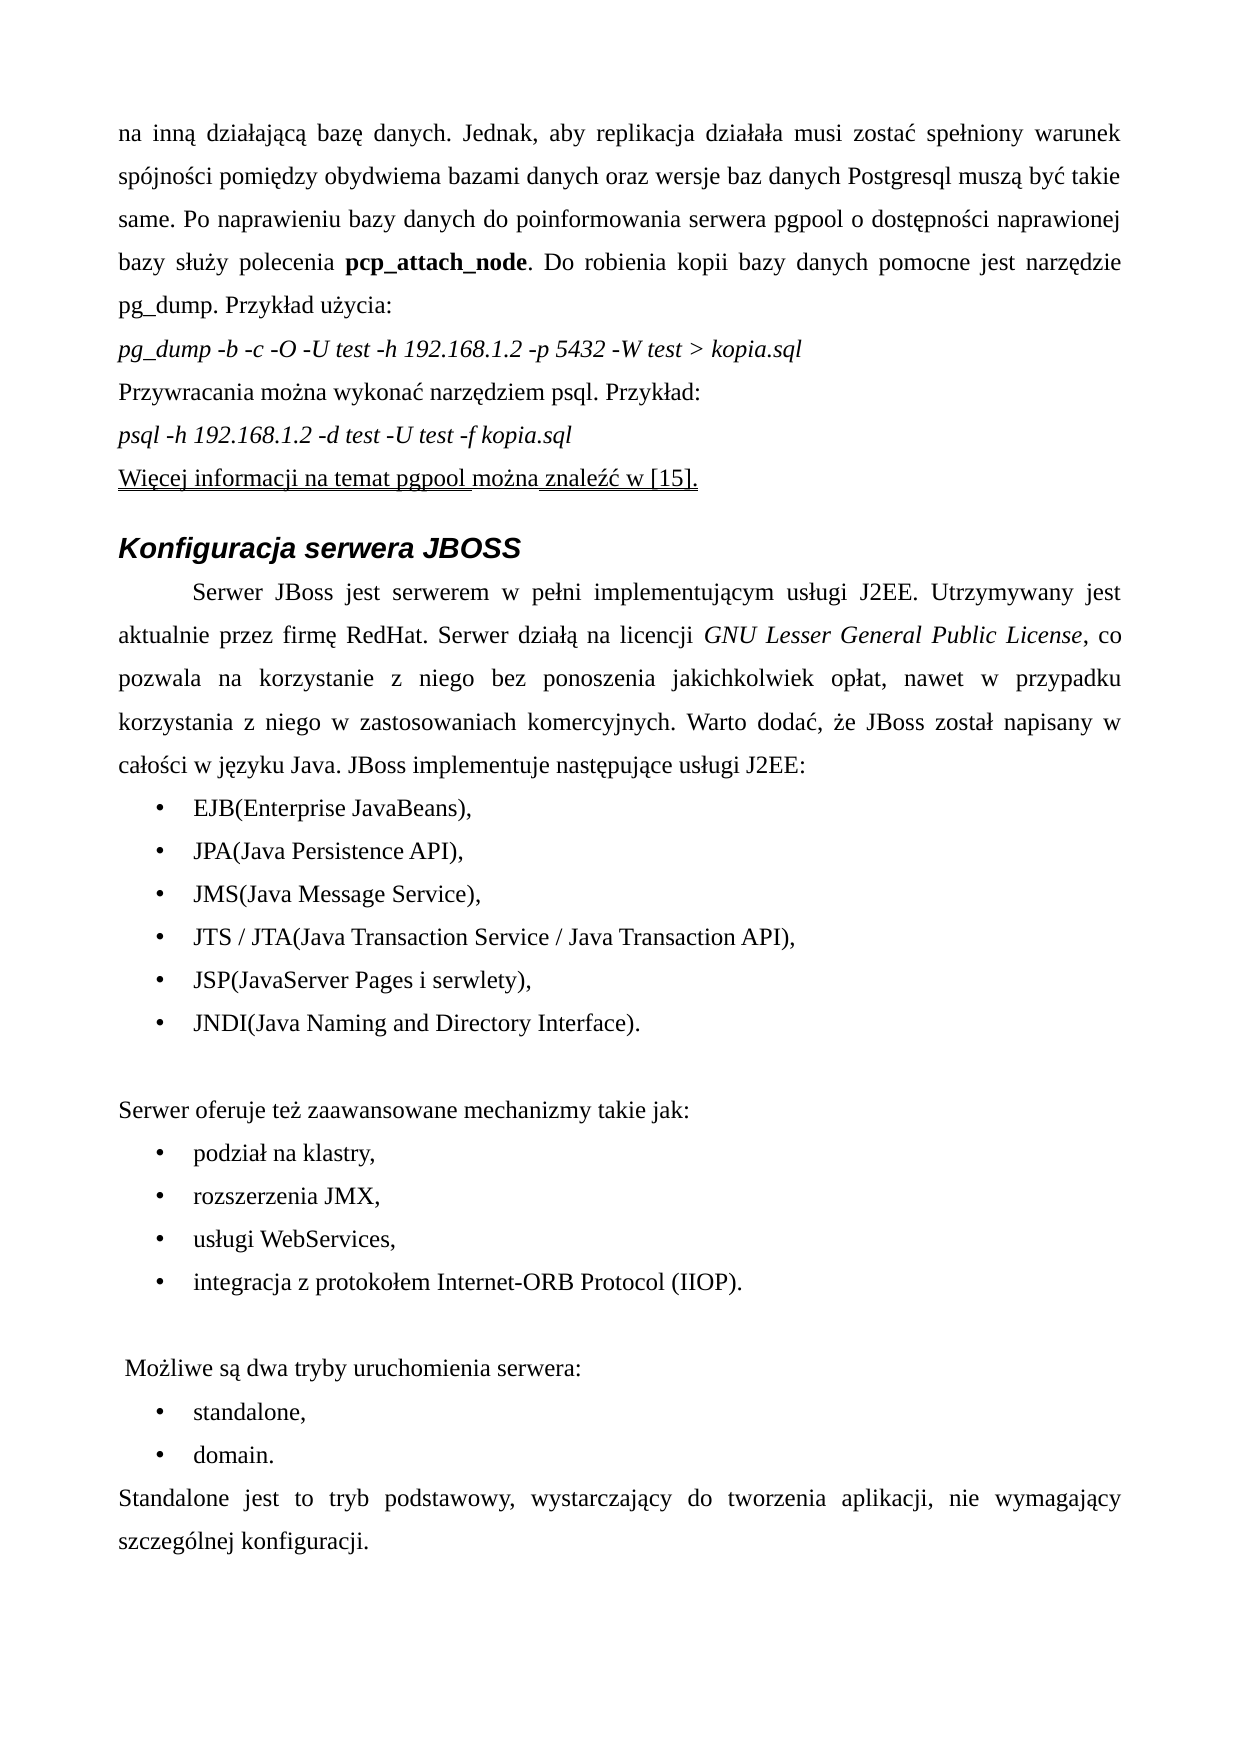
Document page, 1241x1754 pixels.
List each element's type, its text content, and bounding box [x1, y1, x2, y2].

text psql -h 192.168.1.2 -d test -U test -f kopia.sql [118, 420, 1122, 449]
list usługi WebServices, [156, 1224, 1122, 1253]
subtitle Konfiguracja serwera JBOSS [118, 531, 1122, 565]
list podział na klastry, [156, 1138, 1122, 1167]
text Standalone jest to tryb podstawowy, wystarczający do tworzenia aplikacji, nie wymagający szczególnej konfiguracji. [118, 1483, 1122, 1555]
text na inną działającą bazę danych. Jednak, aby replikacja działała musi zostać spełniony warunek spójności pomiędzy obydwiema bazami danych oraz wersje baz danych Postgresql muszą być takie same. Po naprawieniu bazy danych do poinformowania serwera pgpool o dostępności naprawionej bazy służy polecenia pcp_attach_node. Do robienia kopii bazy danych pomocne jest narzędzie pg_dump. Przykład użycia: [118, 118, 1122, 319]
text Więcej informacji na temat pgpool można znaleźć w [15]. [118, 463, 1122, 492]
text pg_dump -b -c -O -U test -h 192.168.1.2 -p 5432 -W test > kopia.sql [118, 334, 1122, 362]
list JSP(JavaServer Pages i serwlety), [156, 965, 1122, 994]
list JNDI(Java Naming and Directory Interface). [156, 1008, 1122, 1037]
text Przywracania można wykonać narzędziem psql. Przykład: [118, 377, 1122, 406]
list EJB(Enterprise JavaBeans), [156, 793, 1122, 822]
list domain. [156, 1440, 1122, 1468]
list rozszerzenia JMX, [156, 1181, 1122, 1210]
list standalone, [156, 1397, 1122, 1425]
list integracja z protokołem Internet-ORB Protocol (IIOP). [156, 1267, 1122, 1296]
text Możliwe są dwa tryby uruchomienia serwera: [118, 1353, 1122, 1382]
list JTS / JTA(Java Transaction Service / Java Transaction API), [156, 922, 1122, 951]
text Serwer JBoss jest serwerem w pełni implementującym usługi J2EE. Utrzymywany jest aktualnie przez firmę RedHat. Serwer działą na licencji GNU Lesser General Public License, co pozwala na korzystanie z niego bez ponoszenia jakichkolwiek opłat, nawet w przypadku korzystania z niego w zastosowaniach komercyjnych. Warto dodać, że JBoss został napisany w całości w języku Java. JBoss implementuje następujące usługi J2EE: [118, 577, 1122, 778]
list JMS(Java Message Service), [156, 879, 1122, 908]
text Serwer oferuje też zaawansowane mechanizmy takie jak: [118, 1095, 1122, 1123]
list JPA(Java Persistence API), [156, 836, 1122, 865]
